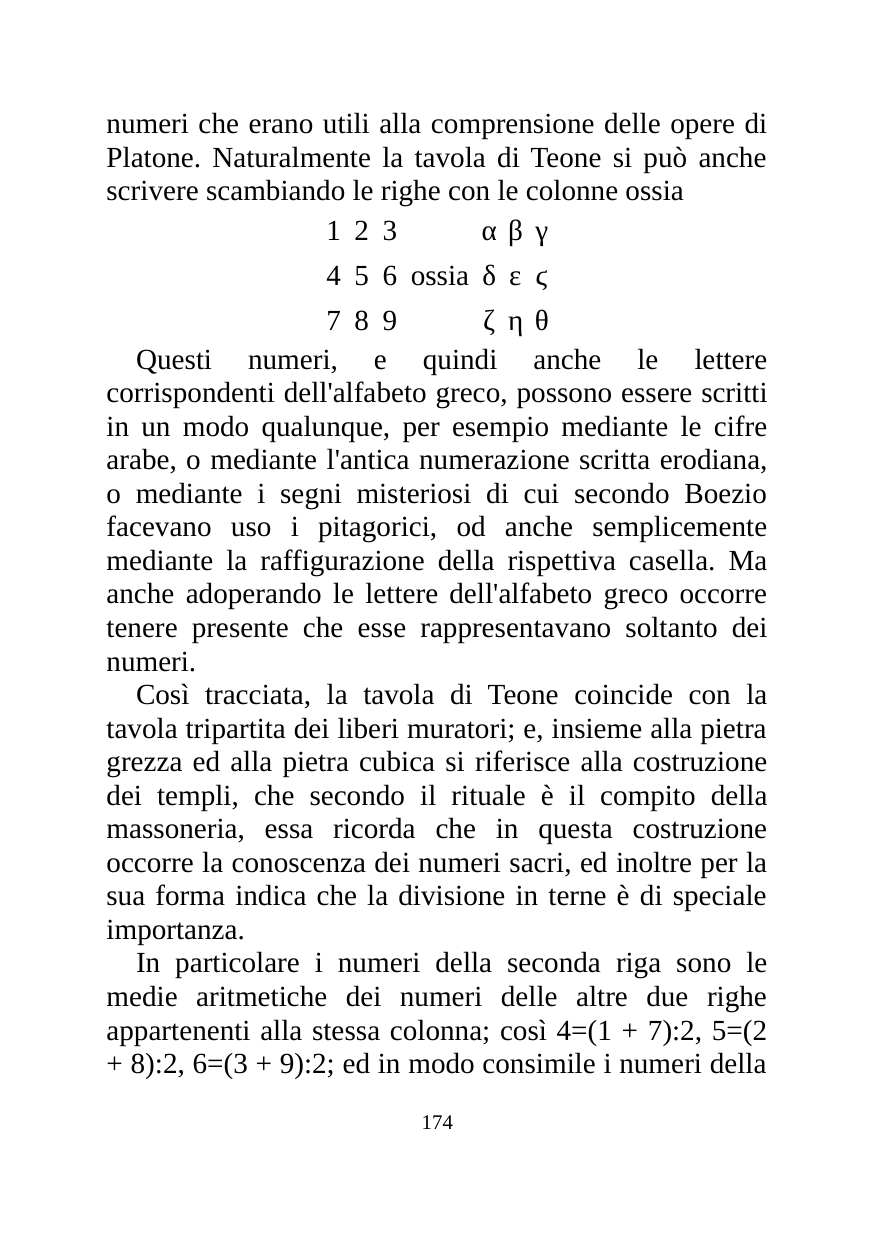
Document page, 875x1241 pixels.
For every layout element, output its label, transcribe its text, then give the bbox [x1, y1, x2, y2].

table_cell ϛ [528, 252, 555, 297]
table_cell 4 [319, 252, 347, 297]
text In particolare i numeri della seconda riga sono le medie aritmetiche dei numeri delle altre due righe appartenenti alla stessa colonna; così 4=(1 + 7):2, 5=(2 + 8):2, 6=(3 + 9):2; ed in modo consimile i numeri della [106, 946, 768, 1080]
table_cell 5 [347, 252, 376, 297]
table_cell η [502, 297, 528, 342]
table_cell θ [528, 297, 555, 342]
text Così tracciata, la tavola di Teone coincide con la tavola tripartita dei liberi muratori; e, insieme alla pietra grezza ed alla pietra cubica si riferisce alla costruzione dei templi, che secondo il rituale è il compito della massoneria, essa ricorda che in questa costruzione occorre la conoscenza dei numeri sacri, ed inoltre per la sua forma indica che la divisione in terne è di speciale importanza. [106, 677, 768, 946]
table_header α [476, 207, 502, 252]
table_header [404, 207, 476, 252]
table_cell 6 [376, 252, 404, 297]
table_cell [404, 297, 476, 342]
table_cell δ [476, 252, 502, 297]
text numeri che erano utili alla comprensione delle opere di Platone. Naturalmente la tavola di Teone si può anche scrivere scambiando le righe con le colonne ossia [106, 106, 768, 207]
table_header 2 [347, 207, 376, 252]
table_cell 7 [319, 297, 347, 342]
table_cell 8 [347, 297, 376, 342]
table_cell ossia [404, 252, 476, 297]
table_cell ζ [476, 297, 502, 342]
table_header β [502, 207, 528, 252]
table_header 1 [319, 207, 347, 252]
table_header γ [528, 207, 555, 252]
text Questi numeri, e quindi anche le lettere corrispondenti dell'alfabeto greco, possono essere scritti in un modo qualunque, per esempio mediante le cifre arabe, o mediante l'antica numerazione scritta erodiana, o mediante i segni misteriosi di cui secondo Boezio facevano uso i pitagorici, od anche semplicemente mediante la raffigurazione della rispettiva casella. Ma anche adoperando le lettere dell'alfabeto greco occorre tenere presente che esse rappresentavano soltanto dei numeri. [106, 342, 768, 677]
table_header 3 [376, 207, 404, 252]
table_cell 9 [376, 297, 404, 342]
table_cell ε [502, 252, 528, 297]
